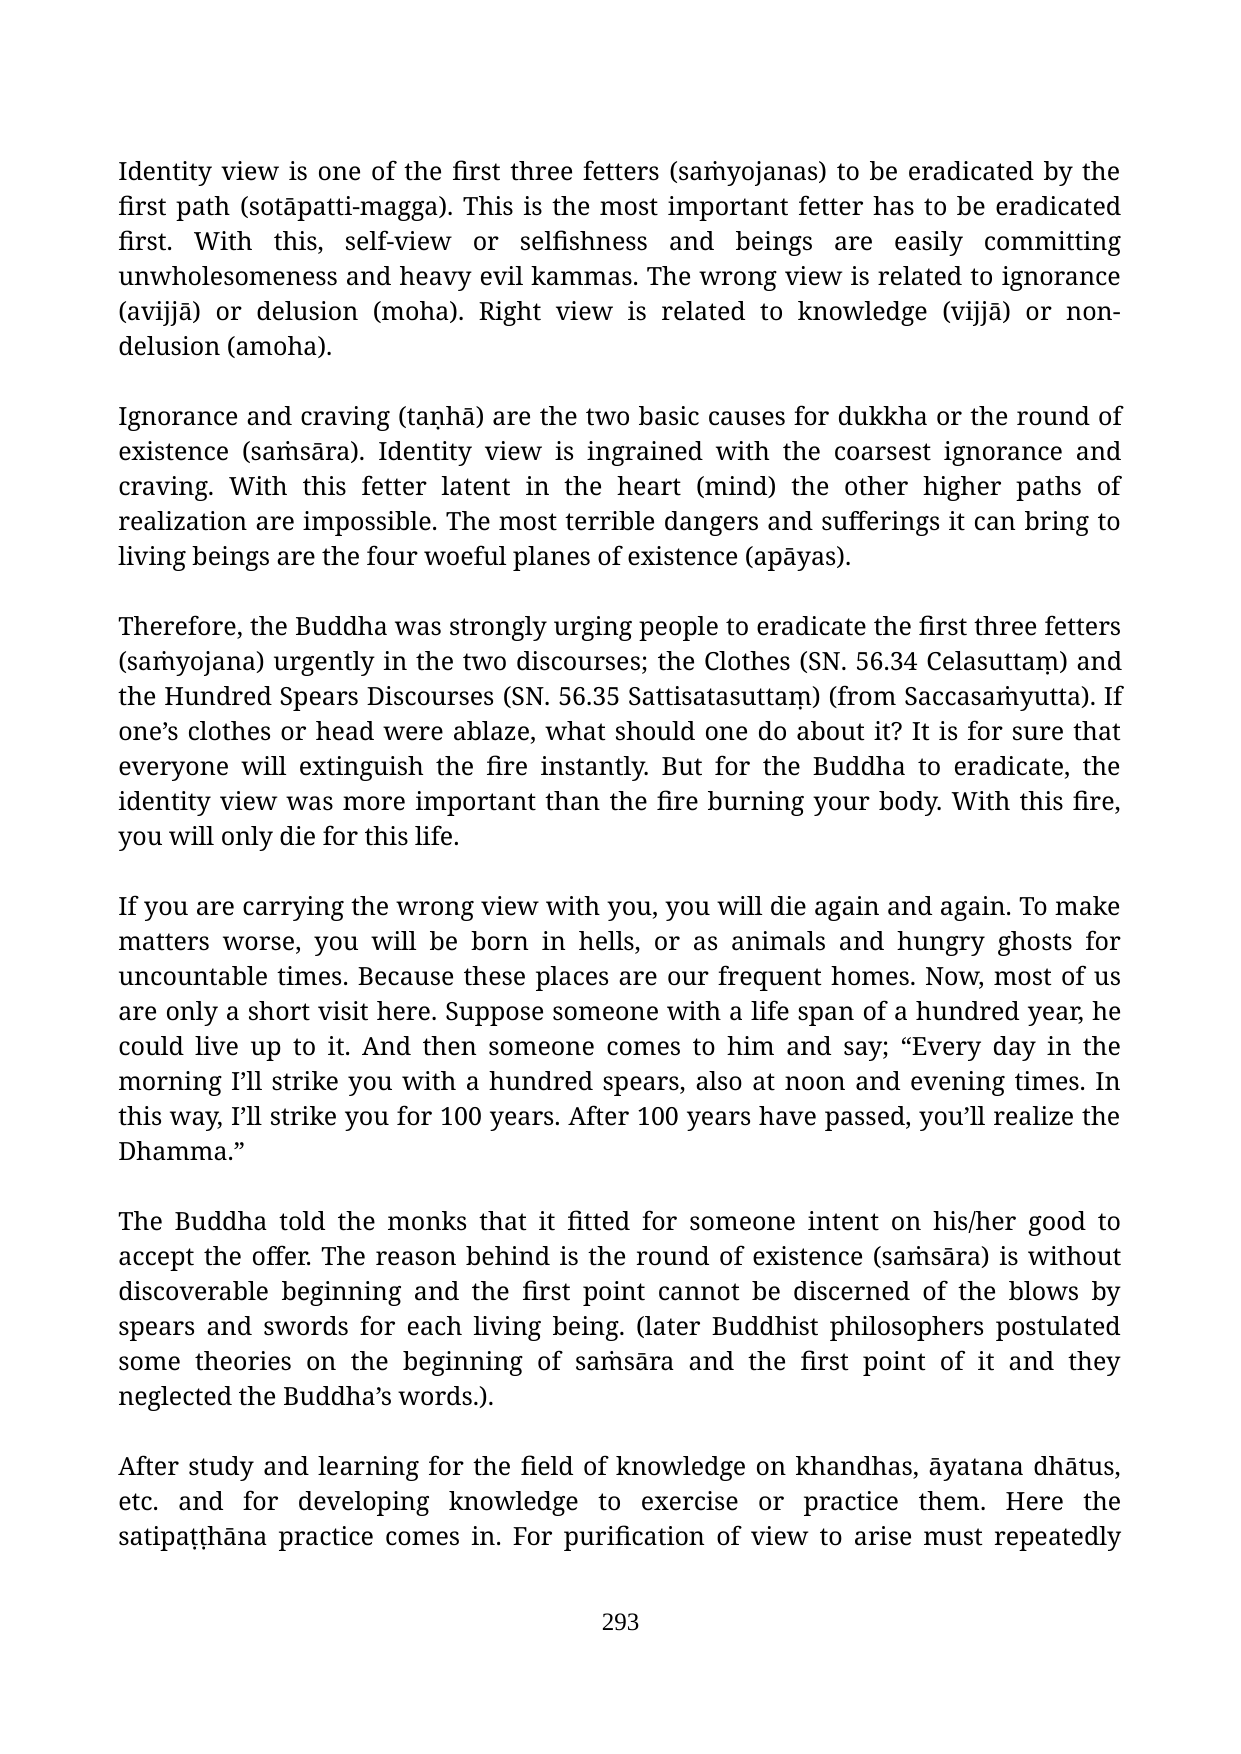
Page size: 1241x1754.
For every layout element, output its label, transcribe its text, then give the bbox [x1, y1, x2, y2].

text Identity view is one of the first three fetters (saṁyojanas) to be eradicated by the first path (sotāpatti-magga). This is the most important fetter has to be eradicated first. With this, self-view or selfishness and beings are easily committing unwholesomeness and heavy evil kammas. The wrong view is related to ignorance (avijjā) or delusion (moha). Right view is related to knowledge (vijjā) or non-delusion (amoha). Ignorance and craving (taṇhā) are the two basic causes for dukkha or the round of existence (saṁsāra). Identity view is ingrained with the coarsest ignorance and craving. With this fetter latent in the heart (mind) the other higher paths of realization are impossible. The most terrible dangers and sufferings it can bring to living beings are the four woeful planes of existence (apāyas). Therefore, the Buddha was strongly urging people to eradicate the first three fetters (saṁyojana) urgently in the two discourses; the Clothes (SN. 56.34 Celasuttaṃ) and the Hundred Spears Discourses (SN. 56.35 Sattisatasuttaṃ) (from Saccasaṁyutta). If one’s clothes or head were ablaze, what should one do about it? It is for sure that everyone will extinguish the fire instantly. But for the Buddha to eradicate, the identity view was more important than the fire burning your body. With this fire, you will only die for this life. If you are carrying the wrong view with you, you will die again and again. To make matters worse, you will be born in hells, or as animals and hungry ghosts for uncountable times. Because these places are our frequent homes. Now, most of us are only a short visit here. Suppose someone with a life span of a hundred year, he could live up to it. And then someone comes to him and say; “Every day in the morning I’ll strike you with a hundred spears, also at noon and evening times. In this way, I’ll strike you for 100 years. After 100 years have passed, you’ll realize the Dhamma.” The Buddha told the monks that it fitted for someone intent on his/her good to accept the offer. The reason behind is the round of existence (saṁsāra) is without discoverable beginning and the first point cannot be discerned of the blows by spears and swords for each living being. (later Buddhist philosophers postulated some theories on the beginning of saṁsāra and the first point of it and they neglected the Buddha’s words.). After study and learning for the field of knowledge on khandhas, āyatana dhātus, etc. and for developing knowledge to exercise or practice them. Here the satipaṭṭhāna practice comes in. For purification of view to arise must repeatedly [118, 118, 1122, 1553]
